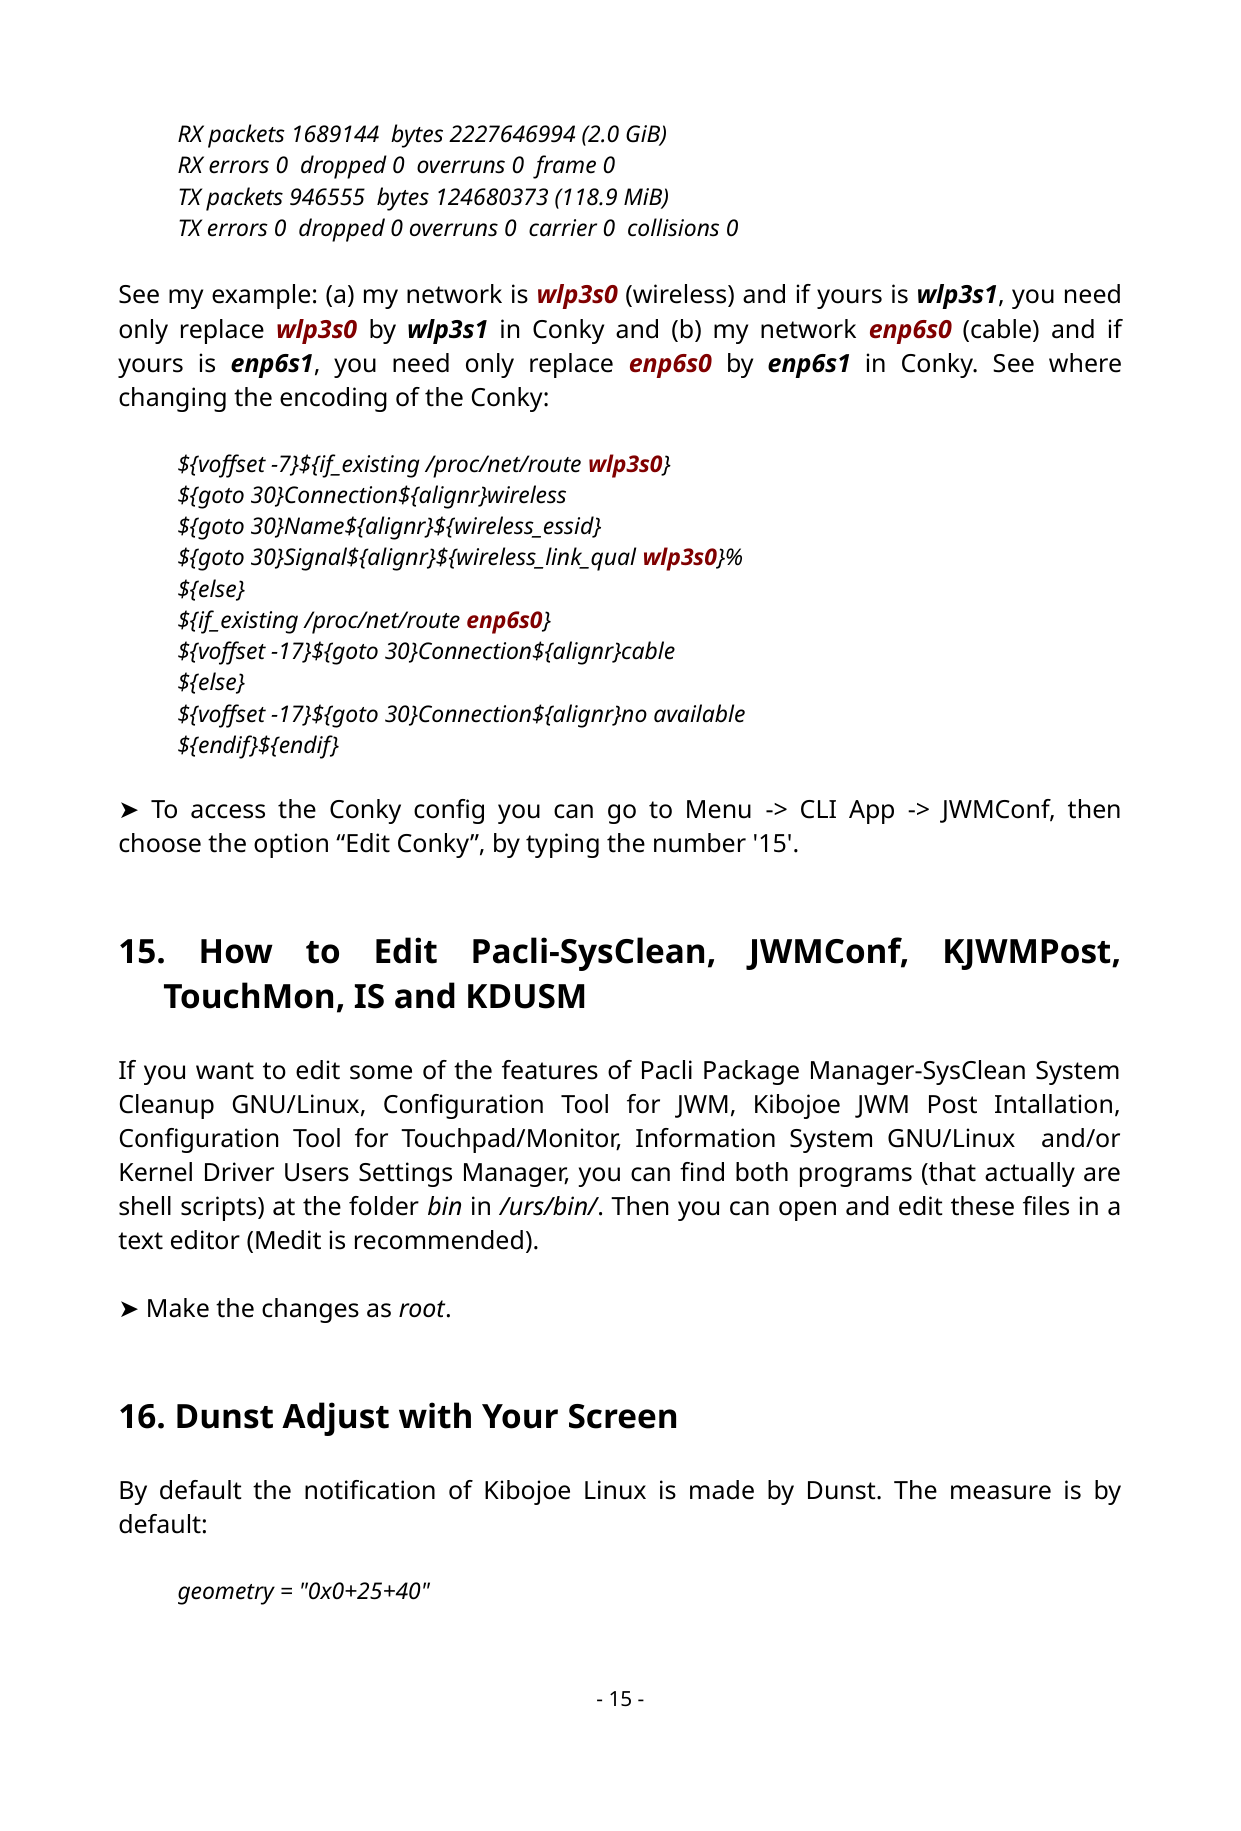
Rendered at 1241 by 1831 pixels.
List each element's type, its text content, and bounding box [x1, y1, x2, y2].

text ➤ To access the Conky config you can go to Menu -> CLI App -> JWMConf, then choose the option “Edit Conky”, by typing the number '15'. [118, 791, 1122, 859]
text ${voffset -17}${goto 30}Connection${alignr}no available [177, 697, 1122, 729]
text TX packets 946555 bytes 124680373 (118.9 MiB) [177, 181, 1122, 212]
text ${goto 30}Connection${alignr}wireless [177, 479, 1122, 510]
text ${goto 30}Signal${alignr}${wireless_link_qual wlp3s0}% [177, 541, 1122, 572]
text RX errors 0 dropped 0 overruns 0 frame 0 [177, 149, 1122, 181]
text ${endif}${endif} [177, 729, 1122, 760]
text ${voffset -17}${goto 30}Connection${alignr}cable [177, 635, 1122, 666]
text See my example: (a) my network is wlp3s0 (wireless) and if yours is wlp3s1, you need only replace wlp3s0 by wlp3s1 in Conky and (b) my network enp6s0 (cable) and if yours is enp6s1, you need only replace enp6s0 by enp6s1 in Conky. See where changing the encoding of the Conky: [118, 243, 1122, 413]
text ${goto 30}Name${alignr}${wireless_essid} [177, 510, 1122, 541]
text ${if_existing /proc/net/route enp6s0} [177, 604, 1122, 635]
text ${voffset -7}${if_existing /proc/net/route wlp3s0} [177, 447, 1122, 479]
text ${else} [177, 572, 1122, 604]
text TX errors 0 dropped 0 overruns 0 carrier 0 collisions 0 [177, 212, 1122, 243]
text ➤ Make the changes as root. [118, 1291, 1122, 1325]
text By default the notification of Kibojoe Linux is made by Dunst. The measure is by default: [118, 1472, 1122, 1541]
text ${else} [177, 666, 1122, 697]
text If you want to edit some of the features of Pacli Package Manager-SysClean System Cleanup GNU/Linux, Configuration Tool for JWM, Kibojoe JWM Post Intallation, Configuration Tool for Touchpad/Monitor, Information System GNU/Linux and/or Kernel Driver Users Settings Manager, you can find both programs (that actually are shell scripts) at the folder bin in /urs/bin/. Then you can open and edit these files in a text editor (Medit is recommended). [118, 1052, 1122, 1257]
subtitle 16. Dunst Adjust with Your Screen [118, 1393, 1122, 1438]
text RX packets 1689144 bytes 2227646994 (2.0 GiB) [177, 118, 1122, 149]
text geometry = "0x0+25+40" [177, 1575, 1122, 1606]
subtitle 15. How to Edit Pacli-SysClean, JWMConf, KJWMPost, TouchMon, IS and KDUSM [118, 927, 1122, 1018]
